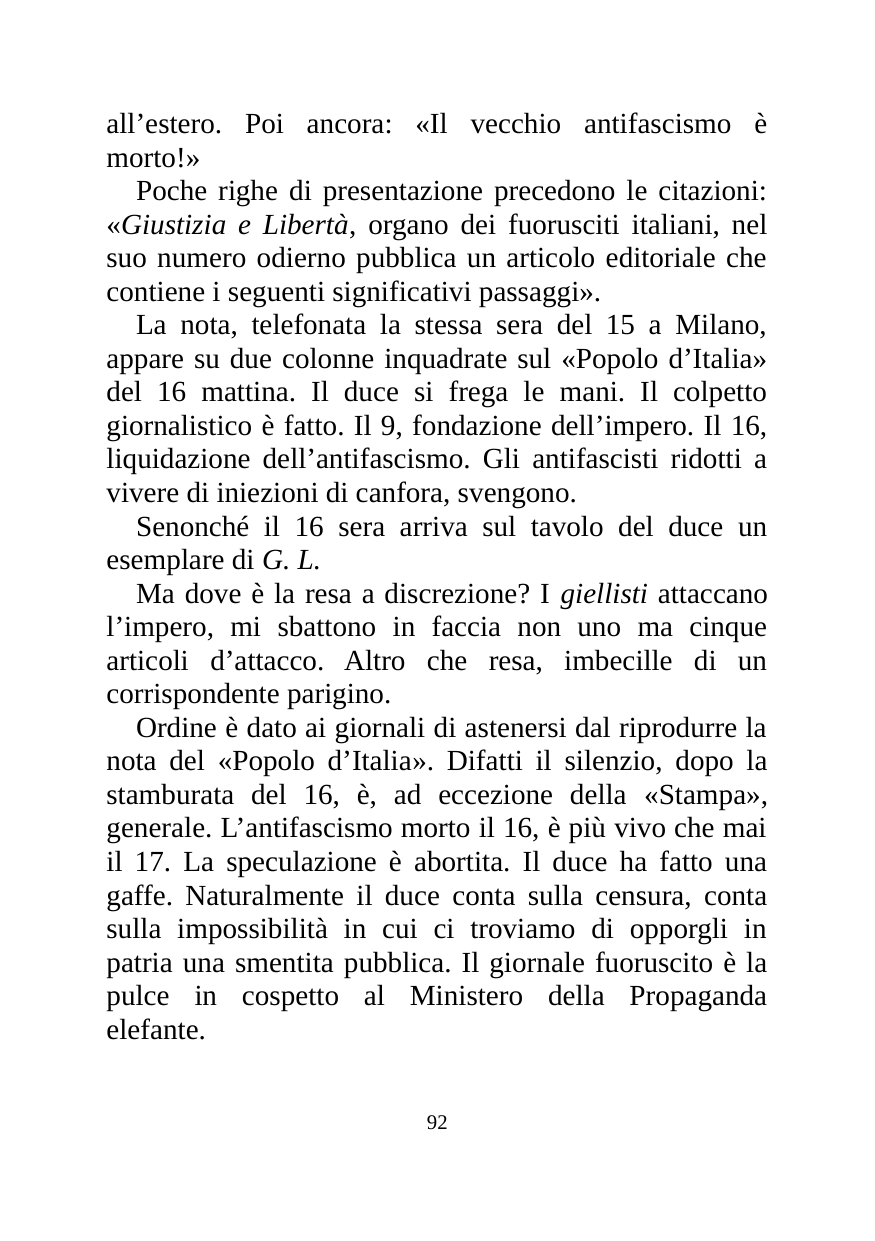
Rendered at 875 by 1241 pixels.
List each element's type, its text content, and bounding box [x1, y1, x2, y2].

text all’estero. Poi ancora: «Il vecchio antifascismo è morto!» [106, 106, 768, 173]
text La nota, telefonata la stessa sera del 15 a Milano, appare su due colonne inquadrate sul «Popolo d’Italia» del 16 mattina. Il duce si frega le mani. Il colpetto giornalistico è fatto. Il 9, fondazione dell’impero. Il 16, liquidazione dell’antifascismo. Gli antifascisti ridotti a vivere di iniezioni di canfora, svengono. [106, 307, 768, 509]
text Poche righe di presentazione precedono le citazioni: «Giustizia e Libertà, organo dei fuorusciti italiani, nel suo numero odierno pubblica un articolo editoriale che contiene i seguenti significativi passaggi». [106, 173, 768, 307]
text Senonché il 16 sera arriva sul tavolo del duce un esemplare di G. L. [106, 509, 768, 576]
text Ma dove è la resa a discrezione? I giellisti attaccano l’impero, mi sbattono in faccia non uno ma cinque articoli d’attacco. Altro che resa, imbecille di un corrispondente parigino. [106, 576, 768, 710]
text Ordine è dato ai giornali di astenersi dal riprodurre la nota del «Popolo d’Italia». Difatti il silenzio, dopo la stamburata del 16, è, ad eccezione della «Stampa», generale. L’antifascismo morto il 16, è più vivo che mai il 17. La speculazione è abortita. Il duce ha fatto una gaffe. Naturalmente il duce conta sulla censura, conta sulla impossibilità in cui ci troviamo di opporgli in patria una smentita pubblica. Il giornale fuoruscito è la pulce in cospetto al Ministero della Propaganda elefante. [106, 710, 768, 1045]
